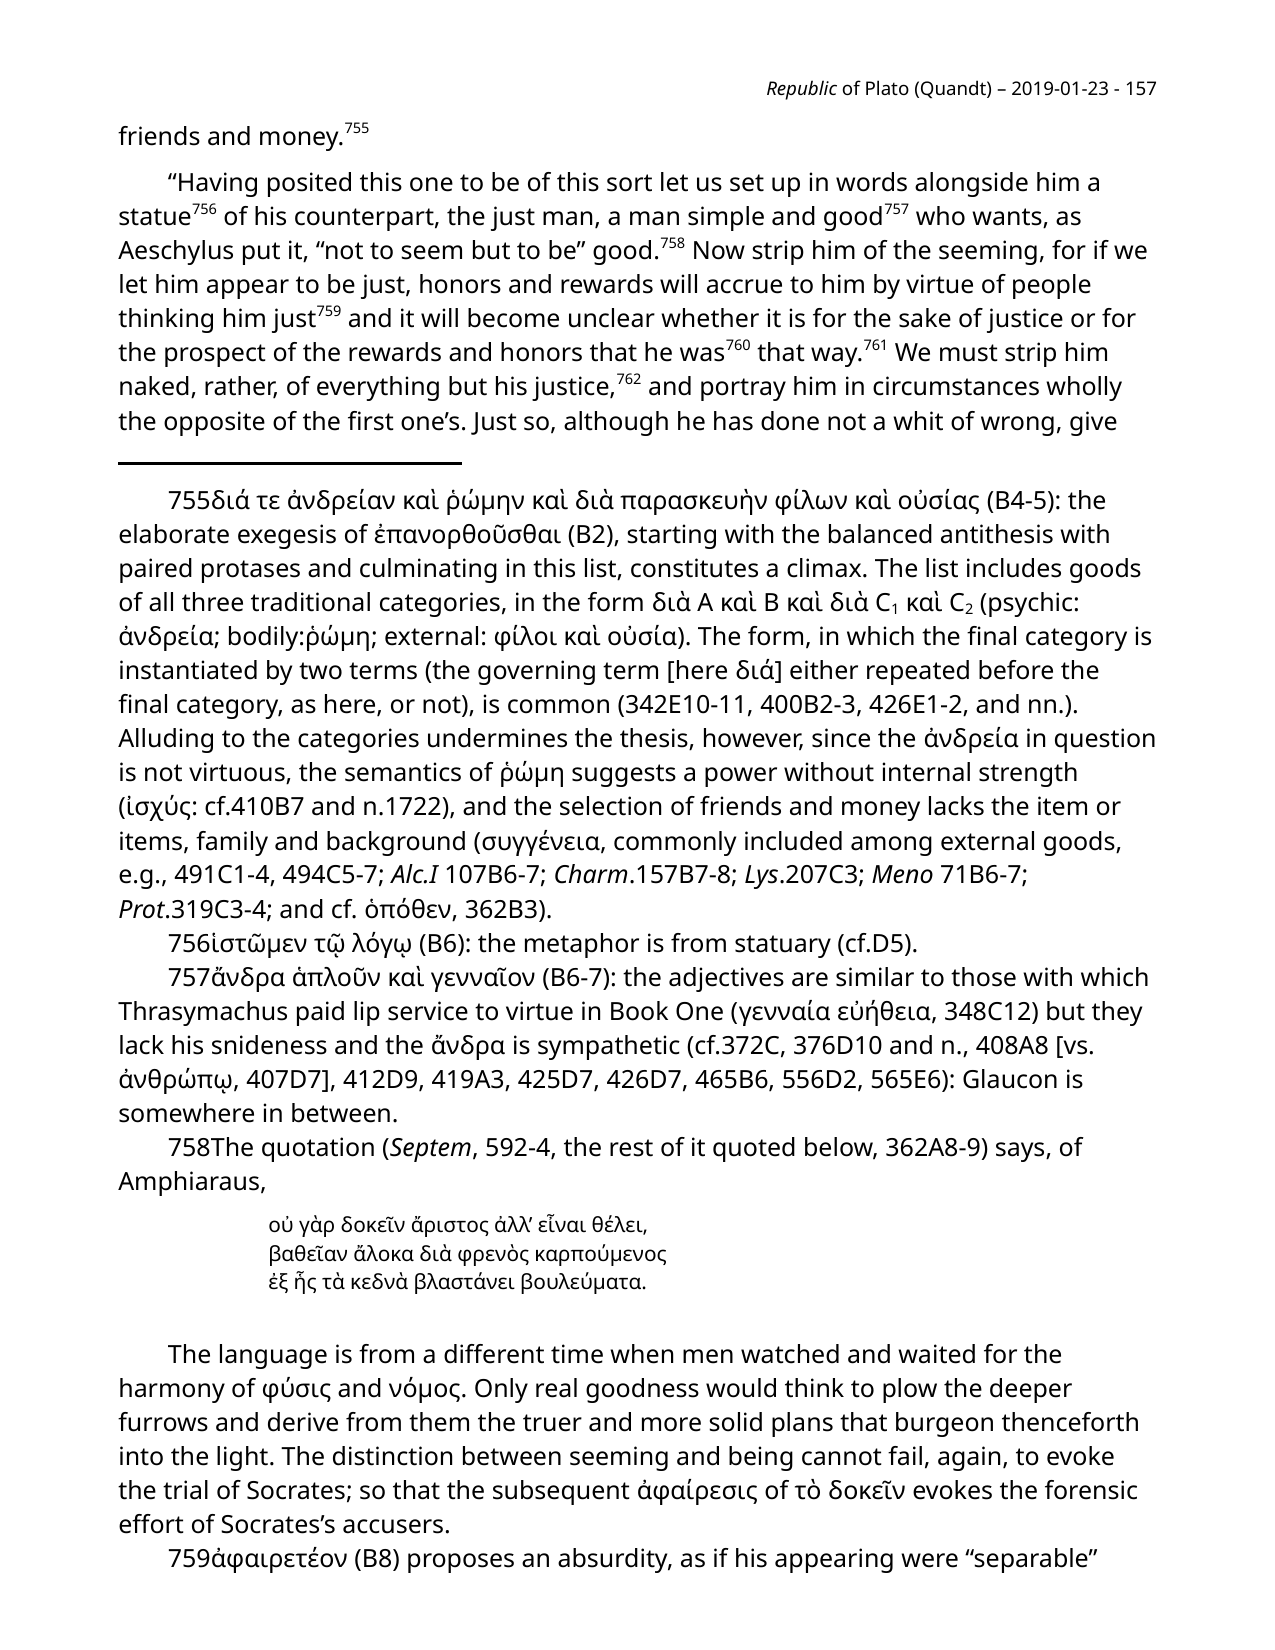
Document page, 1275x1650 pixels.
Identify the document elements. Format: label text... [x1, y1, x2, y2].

text The quotation (Septem, 592-4, the rest of it quoted below, 362A8-9) says, of Amphiaraus, [118, 1130, 1157, 1198]
text ἄνδρα ἁπλοῦν καὶ γενναῖον (B6-7): the adjectives are similar to those with which Thrasymachus paid lip service to virtue in Book One (γενναία εὐήθεια, 348C12) but they lack his snideness and the ἄνδρα is sympathetic (cf.372C, 376D10 and n., 408A8 [vs. ἀνθρώπῳ, 407D7], 412D9, 419A3, 425D7, 426D7, 465B6, 556D2, 565E6): Glaucon is somewhere in between. [118, 959, 1157, 1130]
text διά τε ἀνδρείαν καὶ ῥώμην καὶ διὰ παρασκευὴν φίλων καὶ οὐσίας (B4-5): the elaborate exegesis of ἐπανορθοῦσθαι (B2), starting with the balanced antithesis with paired protases and culminating in this list, constitutes a climax. The list includes goods of all three traditional categories, in the form διὰ A καὶ B καὶ διὰ C1 καὶ C2 (psychic: ἀνδρεία; bodily:ῥώμη; external: φίλοι καὶ οὐσία). The form, in which the final category is instantiated by two terms (the governing term [here διά] either repeated before the final category, as here, or not), is common (342E10-11, 400B2-3, 426E1-2, and nn.). Alluding to the categories undermines the thesis, however, since the ἀνδρεία in question is not virtuous, the semantics of ῥώμη suggests a power without internal strength (ἰσχύς: cf.410B7 and n.1722), and the selection of friends and money lacks the item or items, family and background (συγγένεια, commonly included among external goods, e.g., 491C1-4, 494C5-7; Alc.I 107B6-7; Charm.157B7-8; Lys.207C3; Meno 71B6-7; Prot.319C3-4; and cf. ὁπόθεν, 362B3). [118, 482, 1157, 925]
text οὐ γὰρ δοκεῖν ἄριστος ἀλλ’ εἶναι θέλει, βαθεῖαν ἄλοκα διὰ φρενὸς καρπούμενος ἐξ ἧς τὰ κεδνὰ βλαστάνει βουλεύματα. [268, 1210, 1007, 1296]
text ἀφαιρετέον (B8) proposes an absurdity, as if his appearing were “separable” from his being so: the appearance is after all in the eyes of those who watch; but in the experiment these are also the persons who know he is just. The use of the verb undermines Glaucon’s method, since he gave us to believe there would be no ἀφαιρέσεις (36E4-5). Moreover, the ἄδικος had conversely received the supplements of bravery, power, money and friends-from-who-knows-where. [118, 1541, 1157, 1575]
text ἱστῶμεν τῷ λόγῳ (B6): the metaphor is from statuary (cf.D5). [118, 925, 1157, 959]
text “So much for the second point; now comes the problem of weighing the men’s lives objectively, which had been the plausible basis for believing that nobody is voluntarily just. We must lay out the two lives beside each other in full detail—otherwise the choice will not be possible. And let us extract nothing from the injustice of the unjust man nor from the justice of the just man, but posit them as perfect and complete exponents of their respective practices. Let the unjust man act like a redoubtable expert—like the top pilot or doctor who can (361) distinguish which jobs he can pull off and which he can’t, who takes on the one but declines to take on the other, as well as having the ability to recoup just in case he suffers a slip along the way. Make your unjust man act like that, selecting his acts of injustice astutely so as to avoid being caught, if he is to be forcefully unjust. The view must be adopted that the ones who get caught are insignificant persons. After all, the most extreme version of injustice is to seem just while not being so. So the perfectly unjust man must be endowed with the very perfection of injustice, and he must not be deprived but allowed, in his performance of the greatest acts of injustice, to manage at the same time to achieve an equally great reputation for justice. Grant him also that if he does suffer a slip he is able to recoup the situation, able as he is to speak when persuasion is needed in case one of his crimes is disclosed, as well as to use forceful methods wherever that is indicated, relying on his bravery and his puissance, and by calling upon his supply of friends and money. [118, 118, 1157, 152]
text The language is from a different time when men watched and waited for the harmony of φύσις and νόμος. Only real goodness would think to plow the deeper furrows and derive from them the truer and more solid plans that burgeon thenceforth into the light. The distinction between seeming and being cannot fail, again, to evoke the trial of Socrates; so that the subsequent ἀφαίρεσις of τὸ δοκεῖν evokes the forensic effort of Socrates’s accusers. [118, 1337, 1157, 1541]
text “Having posited this one to be of this sort let us set up in words alongside him a statue of his counterpart, the just man, a man simple and good who wants, as Aeschylus put it, “not to seem but to be” good. Now strip him of the seeming, for if we let him appear to be just, honors and rewards will accrue to him by virtue of people thinking him just and it will become unclear whether it is for the sake of justice or for the prospect of the rewards and honors that he was that way. We must strip him naked, rather, of everything but his justice, and portray him in circumstances wholly the opposite of the first one’s. Just so, although he has done not a whit of wrong, give him the biggest reputation for injustice so that the justness might be put to ordeal and test as to its strength to resist moderation by a bad reputation and what it can do. Instead let him stay the course, his character unchanging to end, and live his entire life unjust by reputation and seeming but just in reality and truth. Let the two of them reach their respective extremes, the one of justice and the other of injustice, so that they might be judged side by side as to which is the more happy.” [118, 165, 1157, 437]
